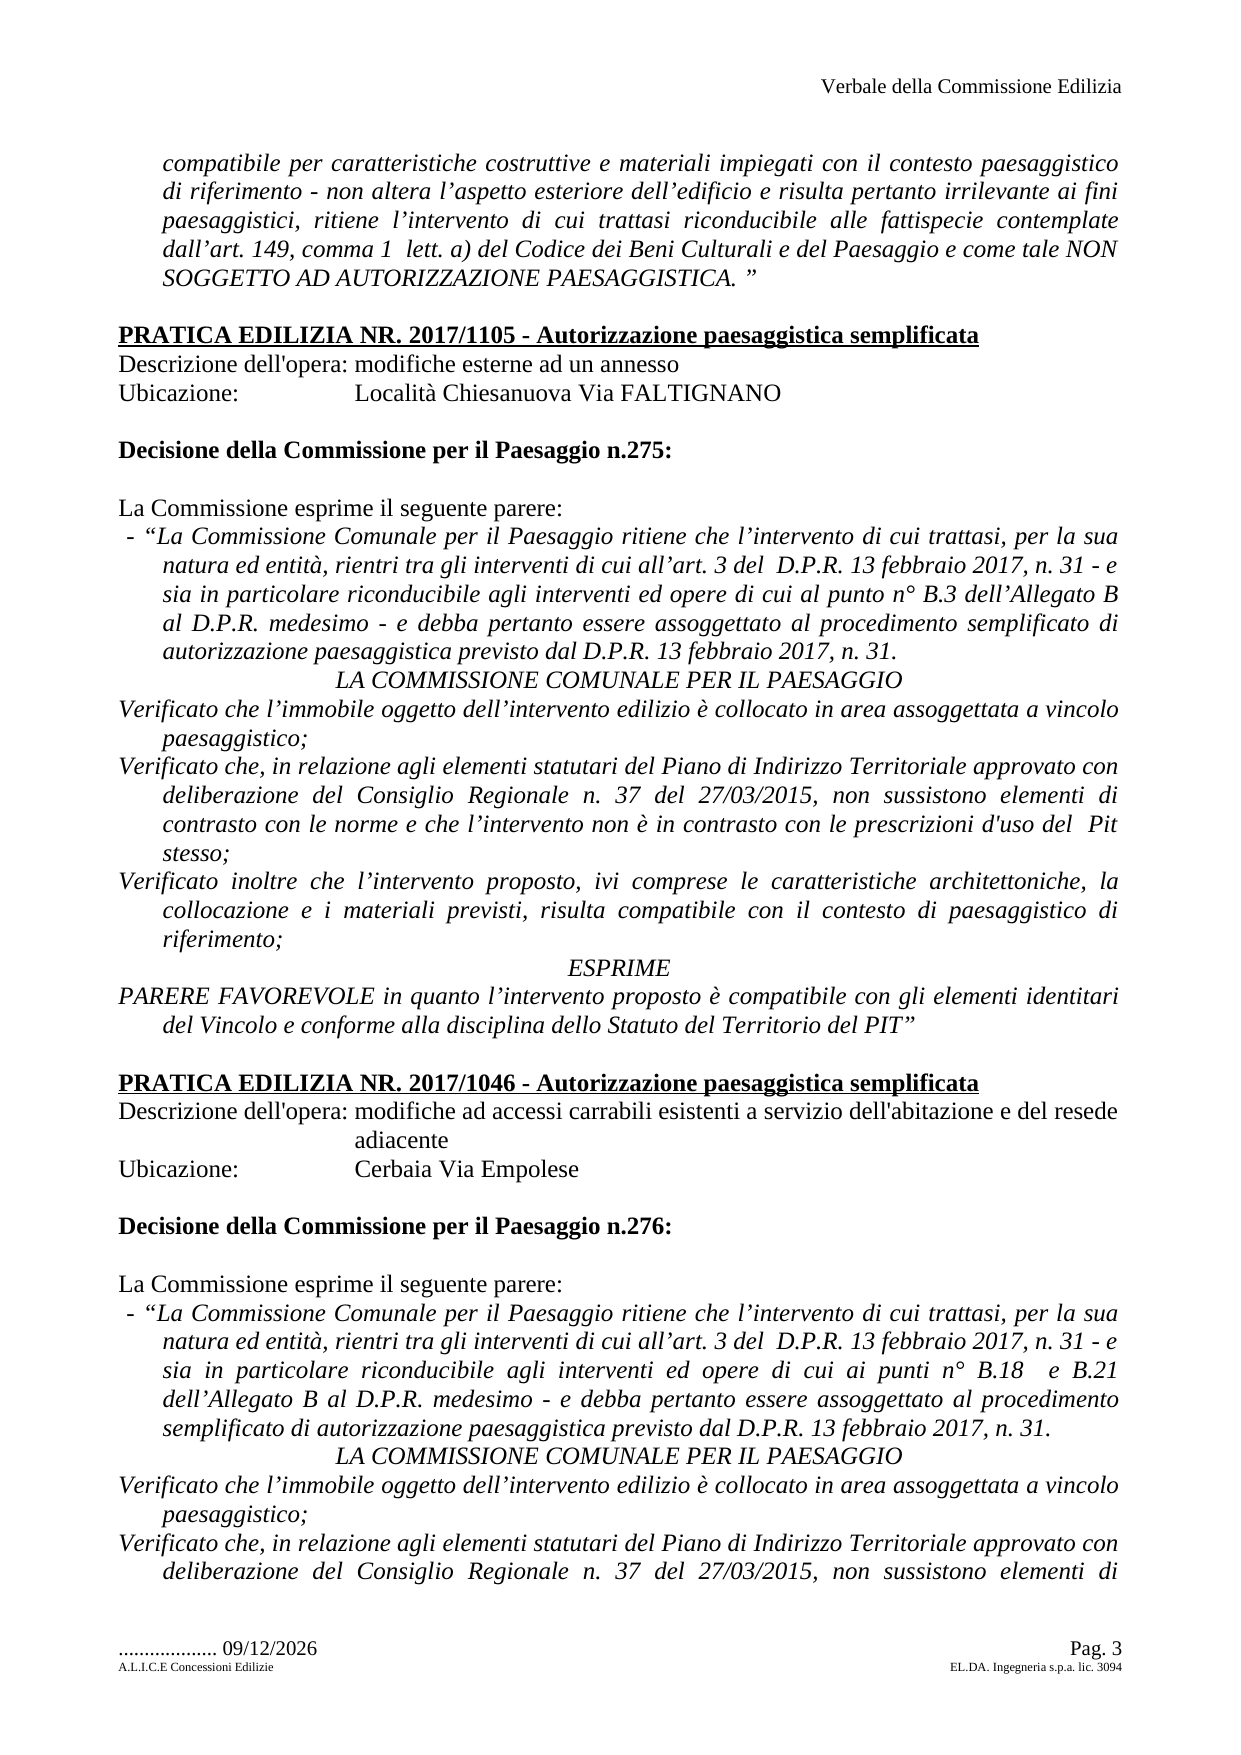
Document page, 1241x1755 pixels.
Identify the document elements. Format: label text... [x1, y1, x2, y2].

text Ubicazione: Cerbaia Via Empolese [118, 1154, 1122, 1183]
text ESPRIME [118, 953, 1122, 981]
text Verificato che l’immobile oggetto dell’intervento edilizio è collocato in area assoggettata a vincolo paesaggistico; [118, 1470, 1122, 1528]
text - “La Commissione Comunale per il Paesaggio ritiene che l’intervento di cui trattasi, per la sua natura ed entità, rientri tra gli interventi di cui all’art. 3 del D.P.R. 13 febbraio 2017, n. 31 - e sia in particolare riconducibile agli interventi ed opere di cui ai punti n° B.18 e B.21 dell’Allegato B al D.P.R. medesimo - e debba pertanto essere assoggettato al procedimento semplificato di autorizzazione paesaggistica previsto dal D.P.R. 13 febbraio 2017, n. 31. [118, 1298, 1122, 1441]
text PRATICA EDILIZIA NR. 2017/1105 - Autorizzazione paesaggistica semplificata [118, 320, 1122, 349]
text Verificato che, in relazione agli elementi statutari del Piano di Indirizzo Territoriale approvato con deliberazione del Consiglio Regionale n. 37 del 27/03/2015, non sussistono elementi di contrasto con le norme e che l’intervento non è in contrasto con le prescrizioni d'uso del Pit stesso; [118, 751, 1122, 866]
text Decisione della Commissione per il Paesaggio n.276: [118, 1211, 1122, 1240]
text Descrizione dell'opera: modifiche ad accessi carrabili esistenti a servizio dell'abitazione e del resede adiacente [118, 1096, 1122, 1154]
text PARERE FAVOREVOLE in quanto l’intervento proposto è compatibile con gli elementi identitari del Vincolo e conforme alla disciplina dello Statuto del Territorio del PIT” [118, 981, 1122, 1039]
text Verificato inoltre che l’intervento proposto, ivi comprese le caratteristiche architettoniche, la collocazione e i materiali previsti, risulta compatibile con il contesto di paesaggistico di riferimento; [118, 866, 1122, 953]
text LA COMMISSIONE COMUNALE PER IL PAESAGGIO [118, 1441, 1122, 1470]
text compatibile per caratteristiche costruttive e materiali impiegati con il contesto paesaggistico di riferimento - non altera l’aspetto esteriore dell’edificio e risulta pertanto irrilevante ai fini paesaggistici, ritiene l’intervento di cui trattasi riconducibile alle fattispecie contemplate dall’art. 149, comma 1 lett. a) del Codice dei Beni Culturali e del Paesaggio e come tale NON SOGGETTO AD AUTORIZZAZIONE PAESAGGISTICA. ” [118, 148, 1122, 291]
text Verificato che l’immobile oggetto dell’intervento edilizio è collocato in area assoggettata a vincolo paesaggistico; [118, 694, 1122, 751]
text Decisione della Commissione per il Paesaggio n.275: [118, 435, 1122, 464]
text La Commissione esprime il seguente parere: [118, 493, 1122, 521]
text LA COMMISSIONE COMUNALE PER IL PAESAGGIO [118, 665, 1122, 694]
text Ubicazione: Località Chiesanuova Via FALTIGNANO [118, 378, 1122, 406]
text Descrizione dell'opera: modifiche esterne ad un annesso [118, 349, 1122, 378]
text - “La Commissione Comunale per il Paesaggio ritiene che l’intervento di cui trattasi, per la sua natura ed entità, rientri tra gli interventi di cui all’art. 3 del D.P.R. 13 febbraio 2017, n. 31 - e sia in particolare riconducibile agli interventi ed opere di cui al punto n° B.3 dell’Allegato B al D.P.R. medesimo - e debba pertanto essere assoggettato al procedimento semplificato di autorizzazione paesaggistica previsto dal D.P.R. 13 febbraio 2017, n. 31. [118, 521, 1122, 665]
text PRATICA EDILIZIA NR. 2017/1046 - Autorizzazione paesaggistica semplificata [118, 1068, 1122, 1096]
text Verificato che, in relazione agli elementi statutari del Piano di Indirizzo Territoriale approvato con deliberazione del Consiglio Regionale n. 37 del 27/03/2015, non sussistono elementi di [118, 1528, 1122, 1585]
text La Commissione esprime il seguente parere: [118, 1269, 1122, 1298]
